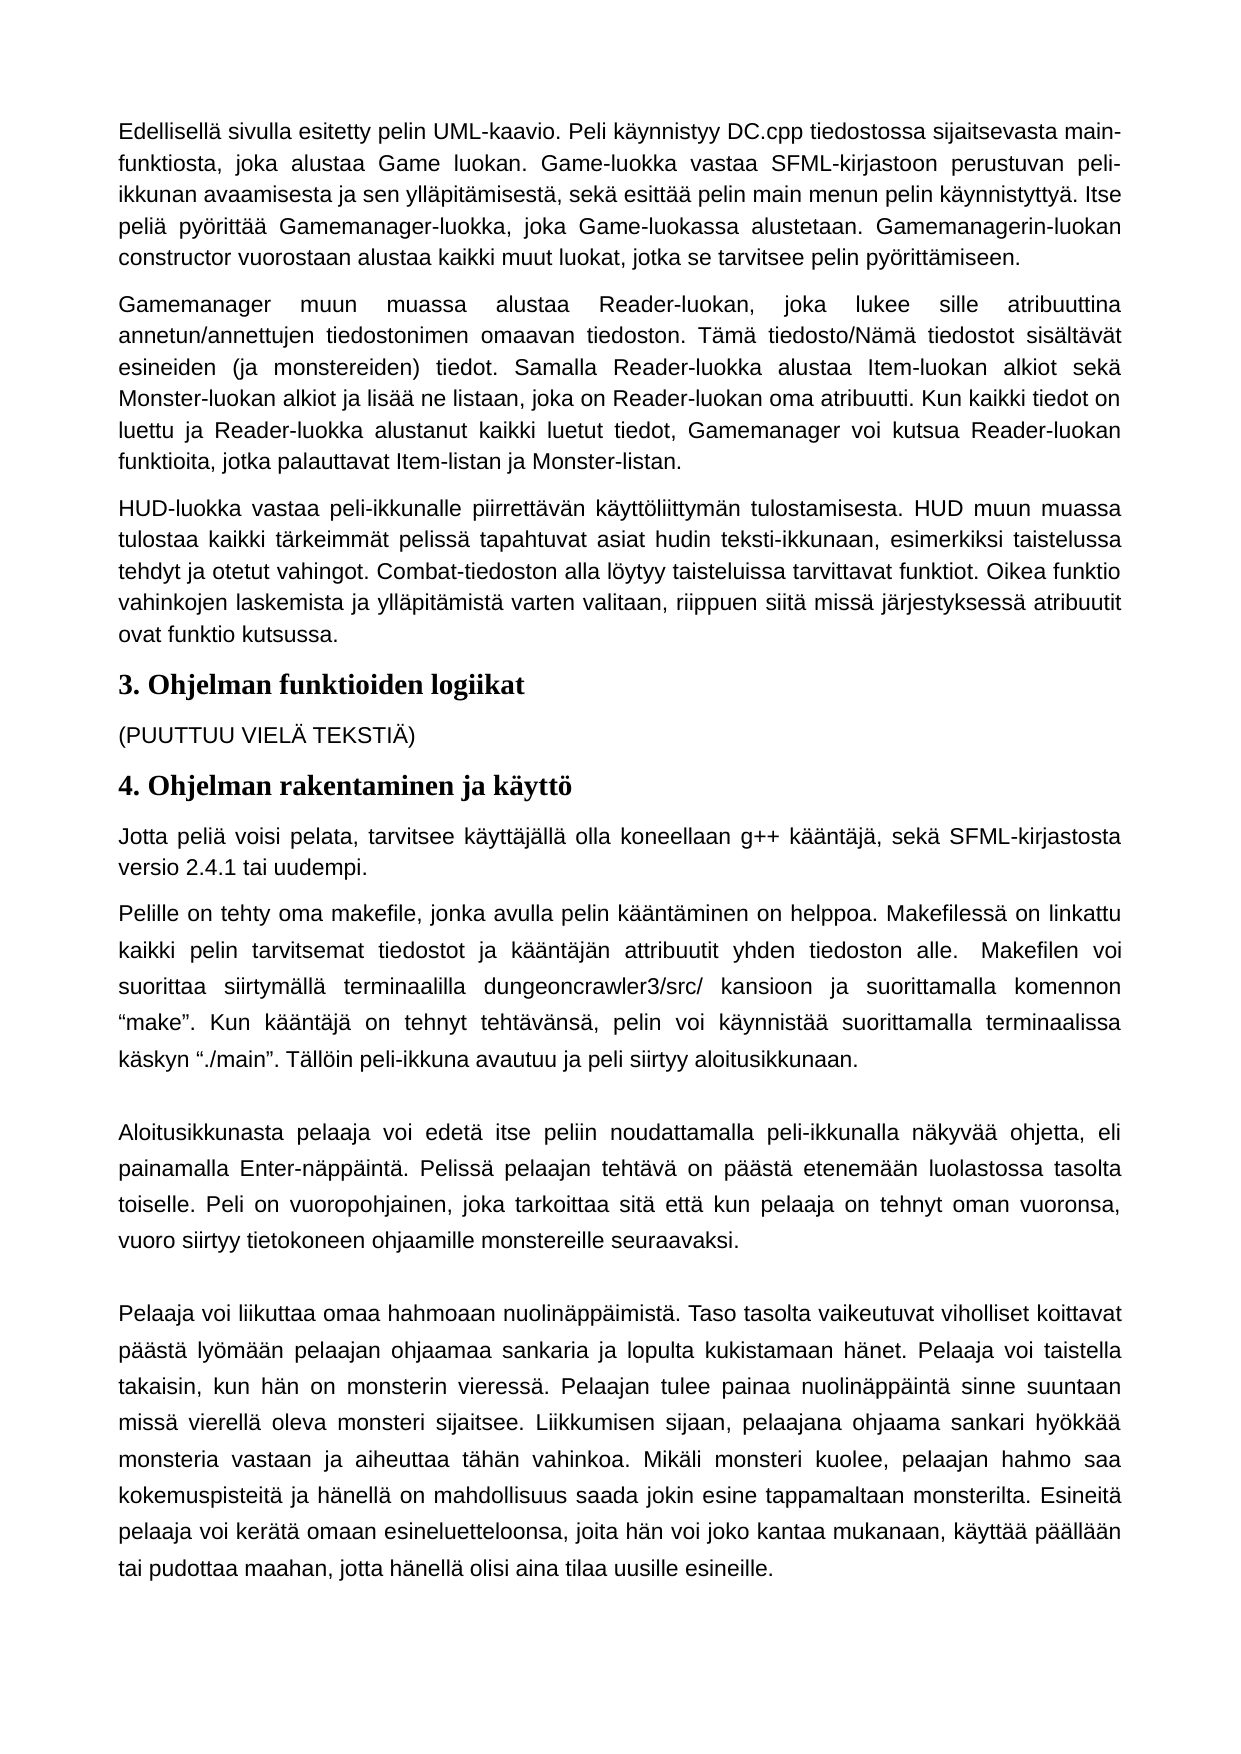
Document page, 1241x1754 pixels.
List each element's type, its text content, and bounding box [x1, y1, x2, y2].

text Jotta peliä voisi pelata, tarvitsee käyttäjällä olla koneellaan g++ kääntäjä, sekä SFML-kirjastosta versio 2.4.1 tai uudempi. [118, 823, 1122, 881]
text Gamemanager muun muassa alustaa Reader-luokan, joka lukee sille atribuuttina annetun/annettujen tiedostonimen omaavan tiedoston. Tämä tiedosto/Nämä tiedostot sisältävät esineiden (ja monstereiden) tiedot. Samalla Reader-luokka alustaa Item-luokan alkiot sekä Monster-luokan alkiot ja lisää ne listaan, joka on Reader-luokan oma atribuutti. Kun kaikki tiedot on luettu ja Reader-luokka alustanut kaikki luetut tiedot, Gamemanager voi kutsua Reader-luokan funktioita, jotka palauttavat Item-listan ja Monster-listan. [118, 291, 1122, 475]
text Pelille on tehty oma makefile, jonka avulla pelin kääntäminen on helppoa. Makefilessä on linkattu kaikki pelin tarvitsemat tiedostot ja kääntäjän attribuutit yhden tiedoston alle. Makefilen voi suorittaa siirtymällä terminaalilla dungeoncrawler3/src/ kansioon ja suorittamalla komennon “make”. Kun kääntäjä on tehnyt tehtävänsä, pelin voi käynnistää suorittamalla terminaalissa käskyn “./main”. Tällöin peli-ikkuna avautuu ja peli siirtyy aloitusikkunaan. [118, 900, 1122, 1072]
text HUD-luokka vastaa peli-ikkunalle piirrettävän käyttöliittymän tulostamisesta. HUD muun muassa tulostaa kaikki tärkeimmät pelissä tapahtuvat asiat hudin teksti-ikkunaan, esimerkiksi taistelussa tehdyt ja otetut vahingot. Combat-tiedoston alla löytyy taisteluissa tarvittavat funktiot. Oikea funktio vahinkojen laskemista ja ylläpitämistä varten valitaan, riippuen siitä missä järjestyksessä atribuutit ovat funktio kutsussa. [118, 494, 1122, 647]
text (PUUTTUU VIELÄ TEKSTIÄ) [118, 722, 1122, 748]
text Aloitusikkunasta pelaaja voi edetä itse peliin noudattamalla peli-ikkunalla näkyvää ohjetta, eli painamalla Enter-näppäintä. Pelissä pelaajan tehtävä on päästä etenemään luolastossa tasolta toiselle. Peli on vuoropohjainen, joka tarkoittaa sitä että kun pelaaja on tehnyt oman vuoronsa, vuoro siirtyy tietokoneen ohjaamille monstereille seuraavaksi. [118, 1118, 1122, 1254]
text Edellisellä sivulla esitetty pelin UML-kaavio. Peli käynnistyy DC.cpp tiedostossa sijaitsevasta main-funktiosta, joka alustaa Game luokan. Game-luokka vastaa SFML-kirjastoon perustuvan peli-ikkunan avaamisesta ja sen ylläpitämisestä, sekä esittää pelin main menun pelin käynnistyttyä. Itse peliä pyörittää Gamemanager-luokka, joka Game-luokassa alustetaan. Gamemanagerin-luokan constructor vuorostaan alustaa kaikki muut luokat, jotka se tarvitsee pelin pyörittämiseen. [118, 118, 1122, 271]
text 4. Ohjelman rakentaminen ja käyttö [118, 768, 1122, 801]
text 3. Ohjelman funktioiden logiikat [118, 667, 1122, 700]
text Pelaaja voi liikuttaa omaa hahmoaan nuolinäppäimistä. Taso tasolta vaikeutuvat viholliset koittavat päästä lyömään pelaajan ohjaamaa sankaria ja lopulta kukistamaan hänet. Pelaaja voi taistella takaisin, kun hän on monsterin vieressä. Pelaajan tulee painaa nuolinäppäintä sinne suuntaan missä vierellä oleva monsteri sijaitsee. Liikkumisen sijaan, pelaajana ohjaama sankari hyökkää monsteria vastaan ja aiheuttaa tähän vahinkoa. Mikäli monsteri kuolee, pelaajan hahmo saa kokemuspisteitä ja hänellä on mahdollisuus saada jokin esine tappamaltaan monsterilta. Esineitä pelaaja voi kerätä omaan esineluetteloonsa, joita hän voi joko kantaa mukanaan, käyttää päällään tai pudottaa maahan, jotta hänellä olisi aina tilaa uusille esineille. [118, 1300, 1122, 1581]
